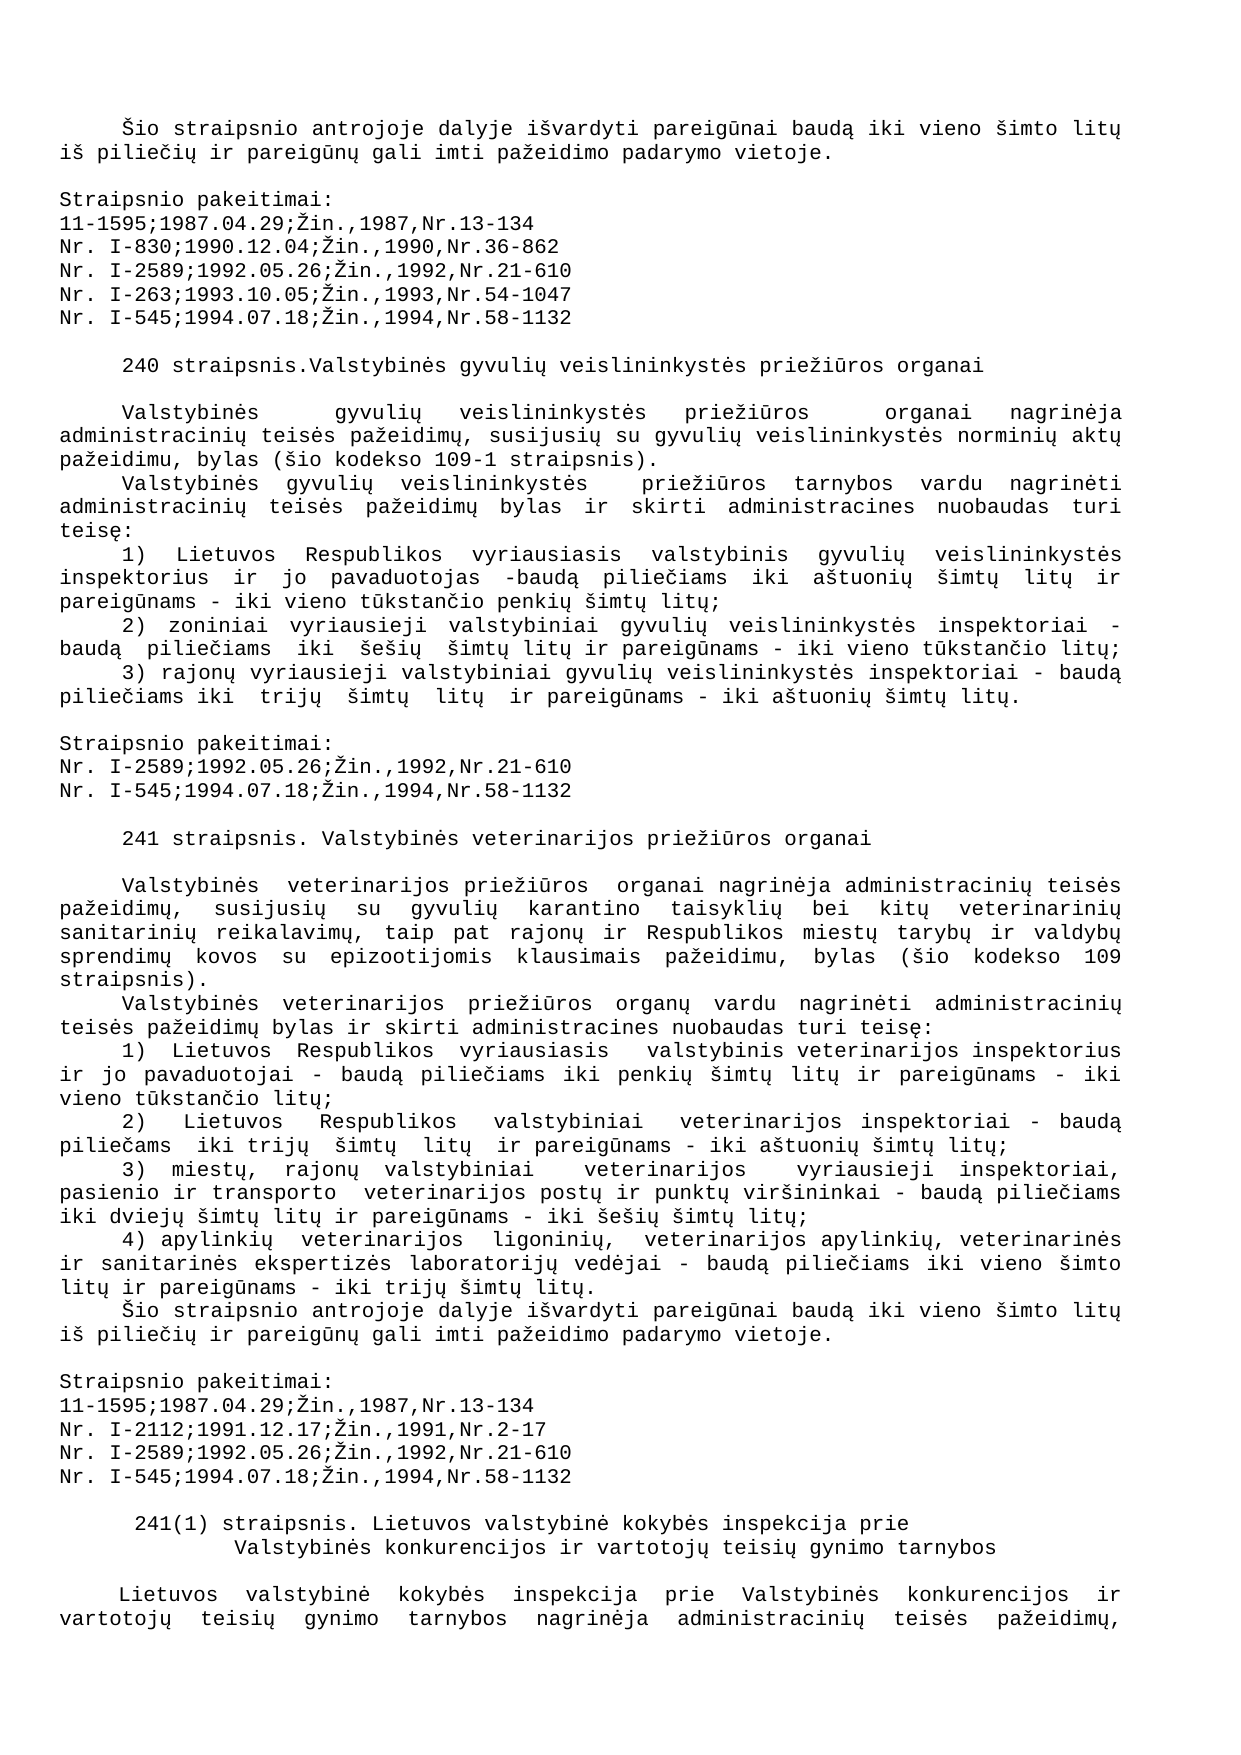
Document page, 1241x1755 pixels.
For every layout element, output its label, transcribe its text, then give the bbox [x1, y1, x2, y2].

text Nr. I-830;1990.12.04;Žin.,1990,Nr.36-862 [59, 236, 1122, 260]
text Nr. I-545;1994.07.18;Žin.,1994,Nr.58-1132 [59, 1466, 1122, 1489]
text Straipsnio pakeitimai: [59, 1371, 1122, 1395]
text Nr. I-2589;1992.05.26;Žin.,1992,Nr.21-610 [59, 1442, 1122, 1466]
text Valstybinės gyvulių veislininkystės priežiūros tarnybos vardu nagrinėti administracinių teisės pažeidimų bylas ir skirti administracines nuobaudas turi teisę: [59, 473, 1122, 544]
text 241(1) straipsnis. Lietuvos valstybinė kokybės inspekcija prie [59, 1513, 1122, 1537]
text Nr. I-545;1994.07.18;Žin.,1994,Nr.58-1132 [59, 307, 1122, 331]
text Valstybinės veterinarijos priežiūros organų vardu nagrinėti administracinių teisės pažeidimų bylas ir skirti administracines nuobaudas turi teisę: [59, 993, 1122, 1040]
text Straipsnio pakeitimai: [59, 733, 1122, 757]
text 4) apylinkių veterinarijos ligoninių, veterinarijos apylinkių, veterinarinės ir sanitarinės ekspertizės laboratorijų vedėjai - baudą piliečiams iki vieno šimto litų ir pareigūnams - iki trijų šimtų litų. [59, 1229, 1122, 1300]
text 3) miestų, rajonų valstybiniai veterinarijos vyriausieji inspektoriai, pasienio ir transporto veterinarijos postų ir punktų viršininkai - baudą piliečiams iki dviejų šimtų litų ir pareigūnams - iki šešių šimtų litų; [59, 1158, 1122, 1229]
text Nr. I-545;1994.07.18;Žin.,1994,Nr.58-1132 [59, 780, 1122, 804]
text Lietuvos valstybinė kokybės inspekcija prie Valstybinės konkurencijos ir vartotojų teisių gynimo tarnybos nagrinėja administracinių teisės pažeidimų, [59, 1584, 1122, 1631]
text Šio straipsnio antrojoje dalyje išvardyti pareigūnai baudą iki vieno šimto litų iš piliečių ir pareigūnų gali imti pažeidimo padarymo vietoje. [59, 1300, 1122, 1348]
text Nr. I-2112;1991.12.17;Žin.,1991,Nr.2-17 [59, 1419, 1122, 1442]
text 11-1595;1987.04.29;Žin.,1987,Nr.13-134 [59, 1395, 1122, 1419]
text 241 straipsnis. Valstybinės veterinarijos priežiūros organai [59, 827, 1122, 851]
text 2) zoniniai vyriausieji valstybiniai gyvulių veislininkystės inspektoriai - baudą piliečiams iki šešių šimtų litų ir pareigūnams - iki vieno tūkstančio litų; [59, 615, 1122, 662]
text Nr. I-2589;1992.05.26;Žin.,1992,Nr.21-610 [59, 260, 1122, 284]
text 1) Lietuvos Respublikos vyriausiasis valstybinis gyvulių veislininkystės inspektorius ir jo pavaduotojas -baudą piliečiams iki aštuonių šimtų litų ir pareigūnams - iki vieno tūkstančio penkių šimtų litų; [59, 544, 1122, 615]
text Valstybinės konkurencijos ir vartotojų teisių gynimo tarnybos [59, 1537, 1122, 1561]
text 1) Lietuvos Respublikos vyriausiasis valstybinis veterinarijos inspektorius ir jo pavaduotojai - baudą piliečiams iki penkių šimtų litų ir pareigūnams - iki vieno tūkstančio litų; [59, 1040, 1122, 1111]
text Nr. I-2589;1992.05.26;Žin.,1992,Nr.21-610 [59, 757, 1122, 780]
text Šio straipsnio antrojoje dalyje išvardyti pareigūnai baudą iki vieno šimto litų iš piliečių ir pareigūnų gali imti pažeidimo padarymo vietoje. [59, 118, 1122, 165]
text Nr. I-263;1993.10.05;Žin.,1993,Nr.54-1047 [59, 284, 1122, 307]
text Valstybinės gyvulių veislininkystės priežiūros organai nagrinėja administracinių teisės pažeidimų, susijusių su gyvulių veislininkystės norminių aktų pažeidimu, bylas (šio kodekso 109-1 straipsnis). [59, 402, 1122, 473]
text Straipsnio pakeitimai: [59, 189, 1122, 213]
text 11-1595;1987.04.29;Žin.,1987,Nr.13-134 [59, 213, 1122, 236]
text 3) rajonų vyriausieji valstybiniai gyvulių veislininkystės inspektoriai - baudą piliečiams iki trijų šimtų litų ir pareigūnams - iki aštuonių šimtų litų. [59, 662, 1122, 709]
text 2) Lietuvos Respublikos valstybiniai veterinarijos inspektoriai - baudą piliečams iki trijų šimtų litų ir pareigūnams - iki aštuonių šimtų litų; [59, 1111, 1122, 1158]
text 240 straipsnis.Valstybinės gyvulių veislininkystės priežiūros organai [59, 354, 1122, 378]
text Valstybinės veterinarijos priežiūros organai nagrinėja administracinių teisės pažeidimų, susijusių su gyvulių karantino taisyklių bei kitų veterinarinių sanitarinių reikalavimų, taip pat rajonų ir Respublikos miestų tarybų ir valdybų sprendimų kovos su epizootijomis klausimais pažeidimu, bylas (šio kodekso 109 straipsnis). [59, 875, 1122, 993]
